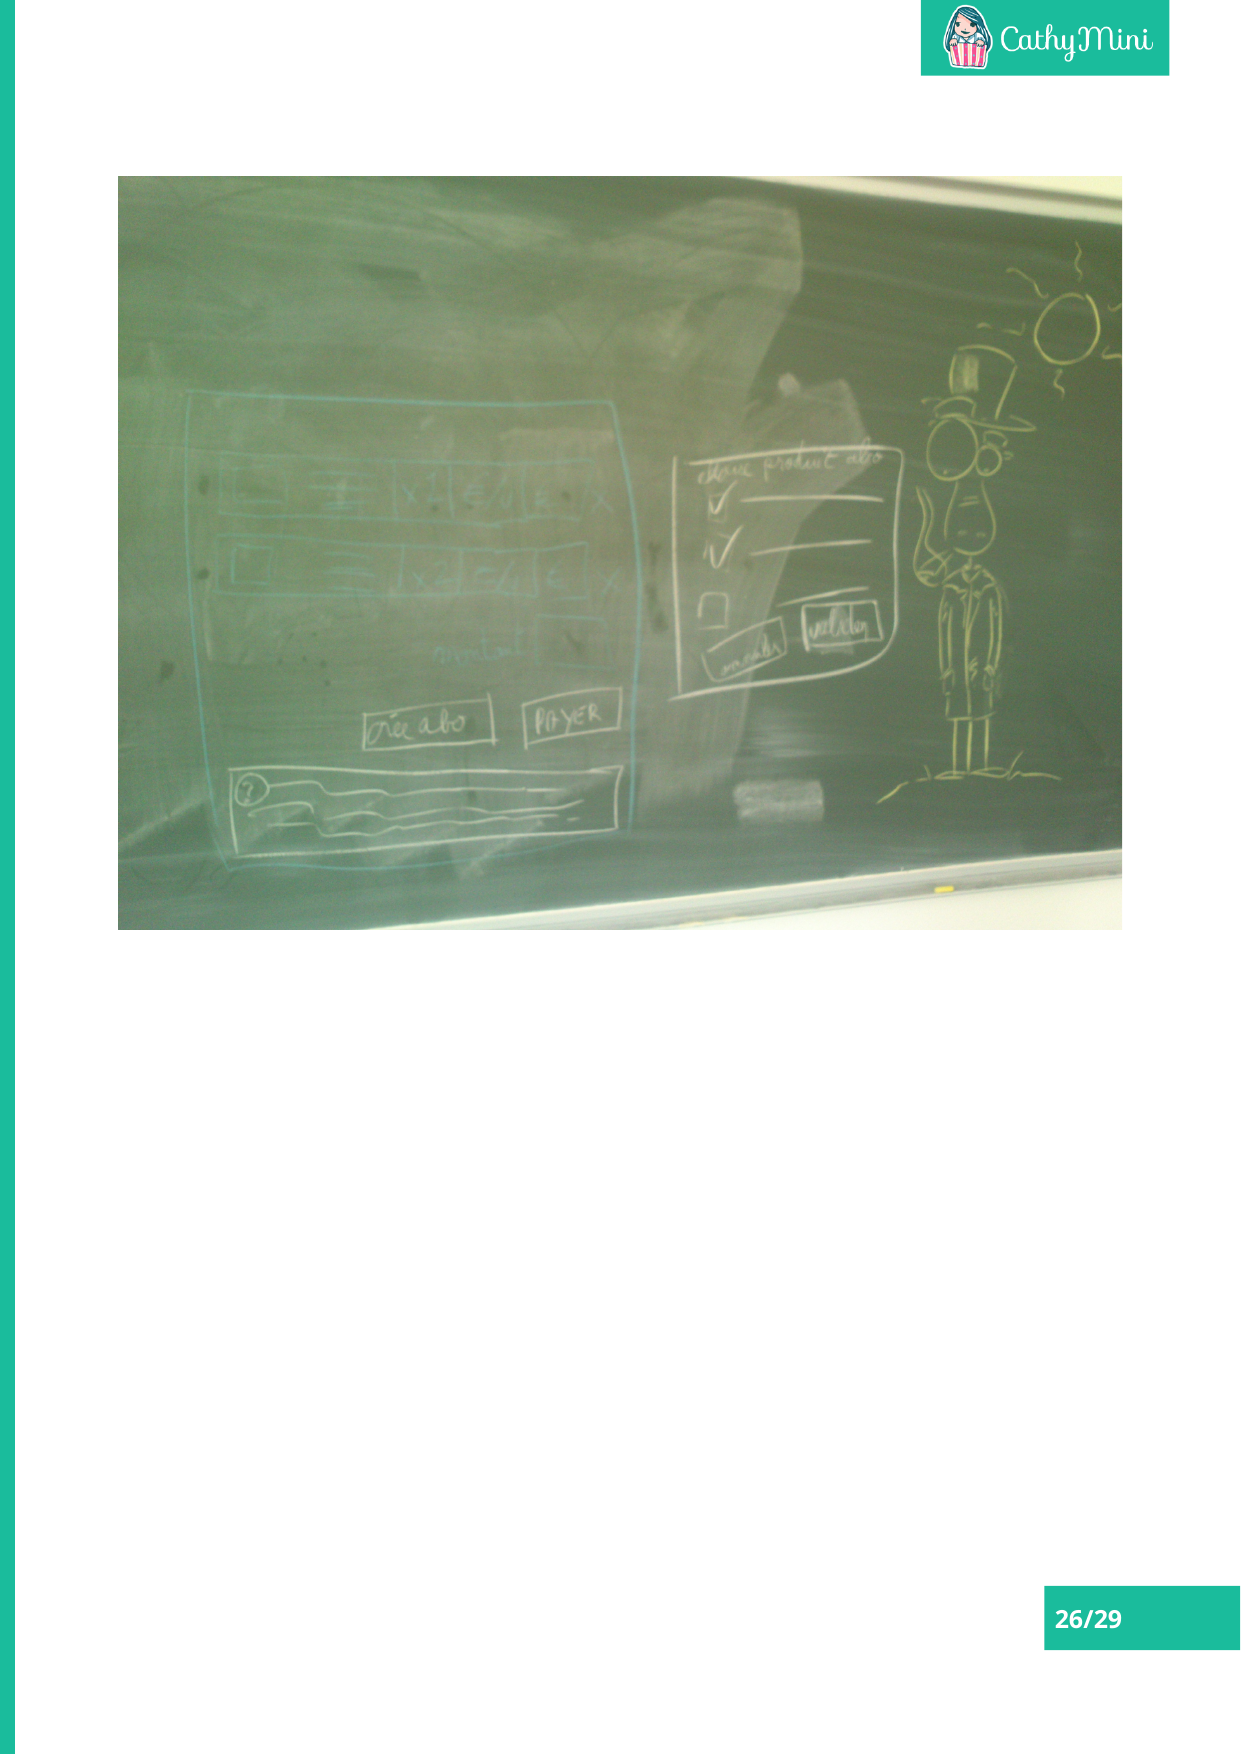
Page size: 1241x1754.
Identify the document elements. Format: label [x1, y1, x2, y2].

picture [936, 0, 1162, 73]
picture [118, 176, 1123, 930]
